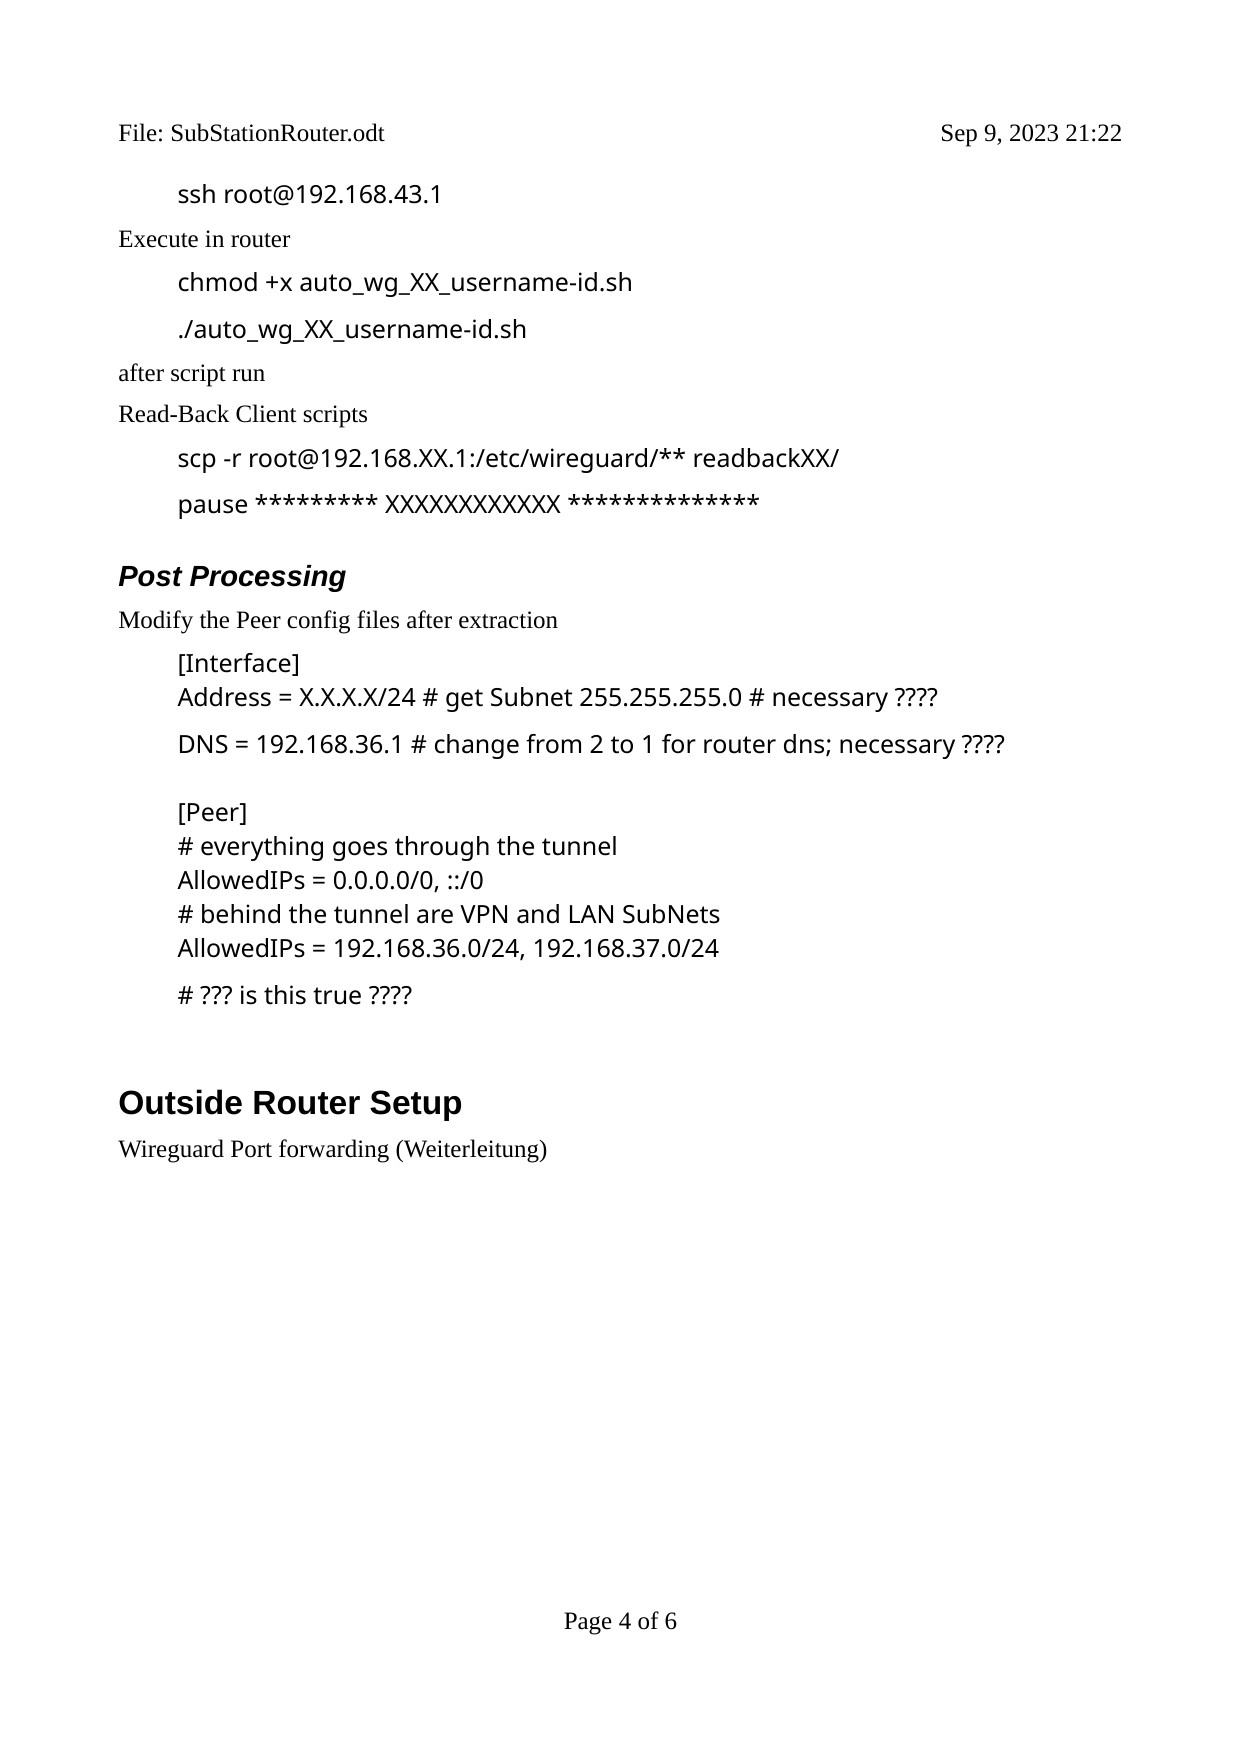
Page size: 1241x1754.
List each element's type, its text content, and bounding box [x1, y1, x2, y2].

subtitle Post Processing [118, 559, 1122, 592]
text # ??? is this true ???? [177, 977, 1122, 1046]
subtitle Outside Router Setup [118, 1083, 1122, 1122]
text after script run [118, 358, 1122, 387]
text ./auto_wg_XX_username-id.sh [177, 311, 1122, 346]
text Modify the Peer config files after extraction [118, 605, 1122, 633]
text Wireguard Port forwarding (Weiterleitung) [118, 1134, 1122, 1163]
text [Interface] Address = X.X.X.X/24 # get Subnet 255.255.255.0 # necessary ???? [177, 646, 1122, 714]
text chmod +x auto_wg_XX_username-id.sh [177, 265, 1122, 299]
text pause ********* XXXXXXXXXXXX ************** [177, 487, 1122, 521]
text scp -r root@192.168.XX.1:/etc/wireguard/** readbackXX/ [177, 441, 1122, 474]
text ssh root@192.168.43.1 [177, 177, 1122, 211]
text Read-Back Client scripts [118, 399, 1122, 428]
text DNS = 192.168.36.1 # change from 2 to 1 for router dns; necessary ???? [Peer] # everything goes through the tunnel AllowedIPs = 0.0.0.0/0, ::/0 # behind the tunnel are VPN and LAN SubNets AllowedIPs = 192.168.36.0/24, 192.168.37.0/24 [177, 727, 1122, 965]
text Execute in router [118, 224, 1122, 252]
